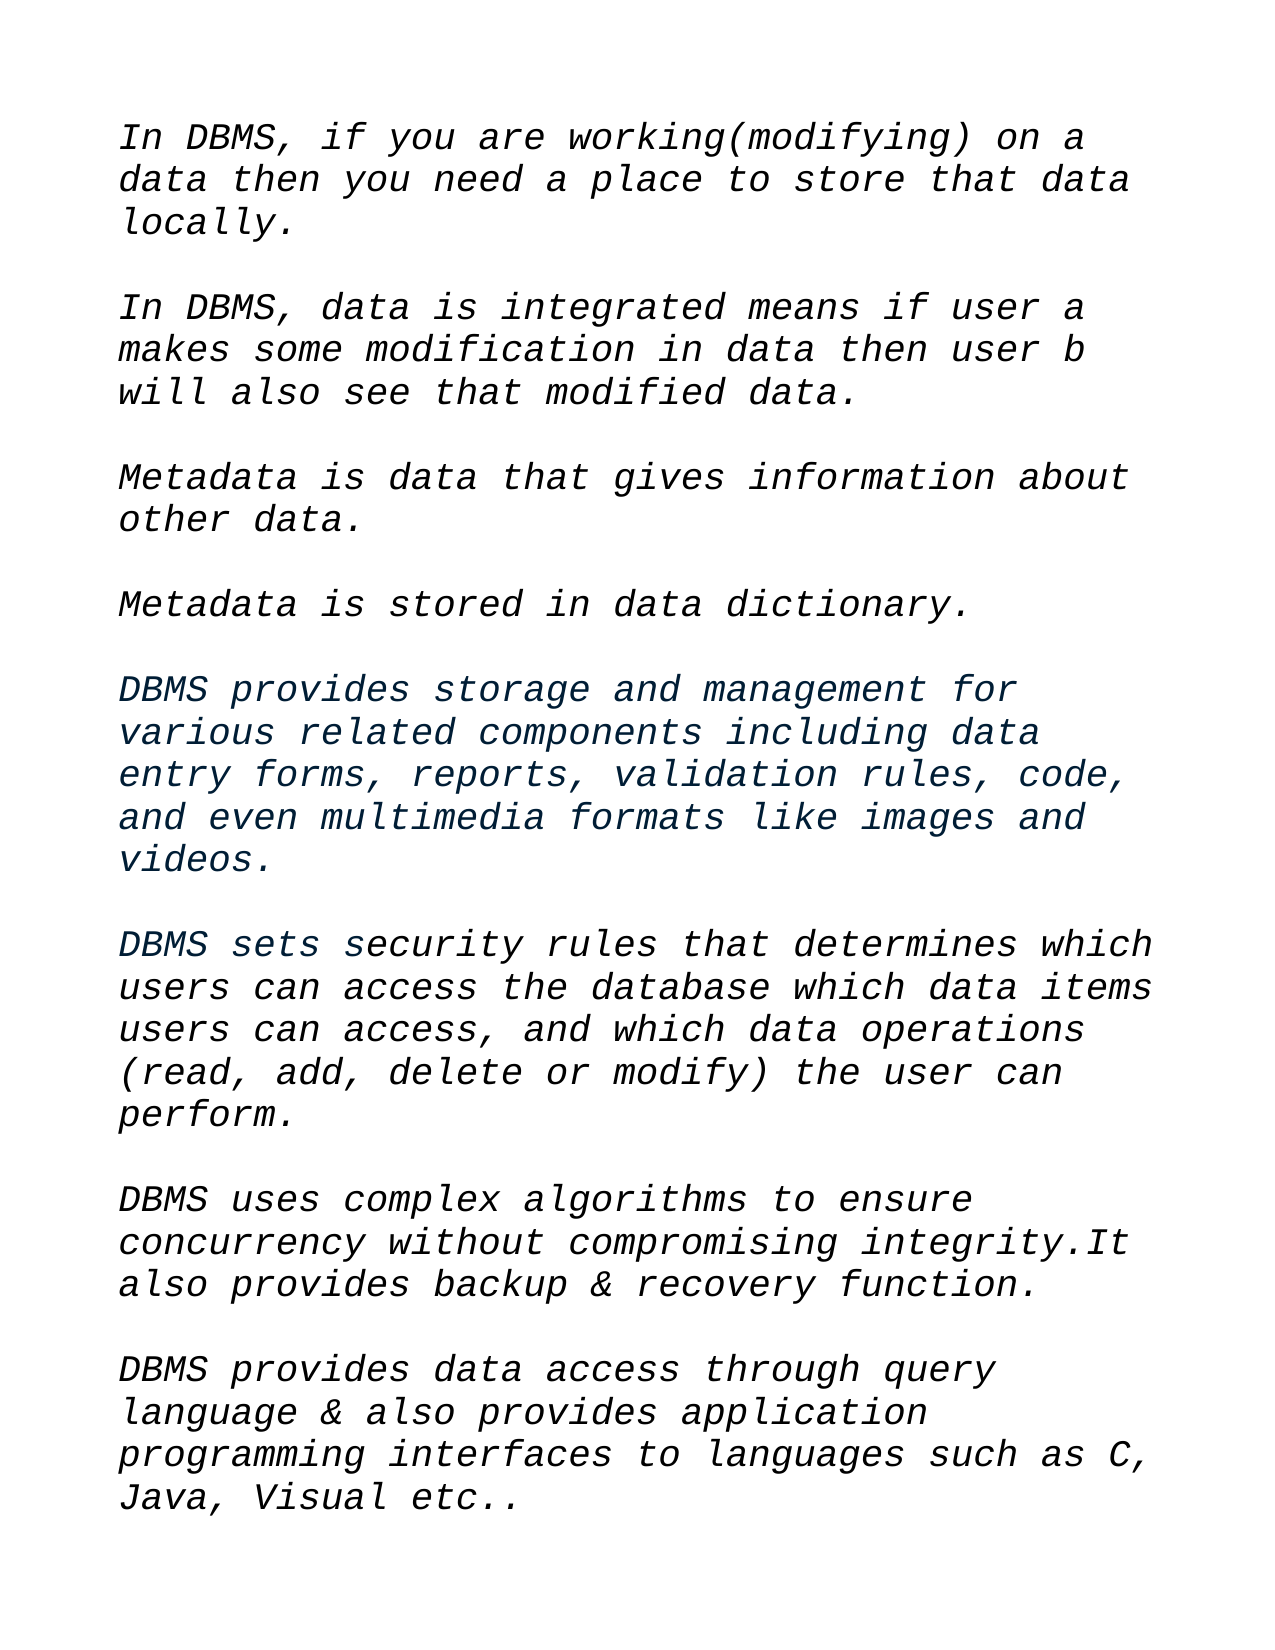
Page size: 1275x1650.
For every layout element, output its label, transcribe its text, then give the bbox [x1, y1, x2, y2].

text DBMS uses complex algorithms to ensure concurrency without compromising integrity.It also provides backup & recovery function. [118, 1181, 1157, 1308]
text DBMS sets security rules that determines which users can access the database which data items users can access, and which data operations (read, add, delete or modify) the user can perform. [118, 926, 1157, 1138]
text Metadata is stored in data dictionary. [118, 586, 1157, 628]
text In DBMS, if you are working(modifying) on a data then you need a place to store that data locally. [118, 118, 1157, 246]
text Metadata is data that gives information about other data. [118, 458, 1157, 543]
text In DBMS, data is integrated means if user a makes some modification in data then user b will also see that modified data. [118, 288, 1157, 416]
text DBMS provides data access through query language & also provides application programming interfaces to languages such as C, Java, Visual etc.. [118, 1351, 1157, 1521]
text DBMS provides storage and management for various related components including data entry forms, reports, validation rules, code, and even multimedia formats like images and videos. [118, 671, 1157, 883]
